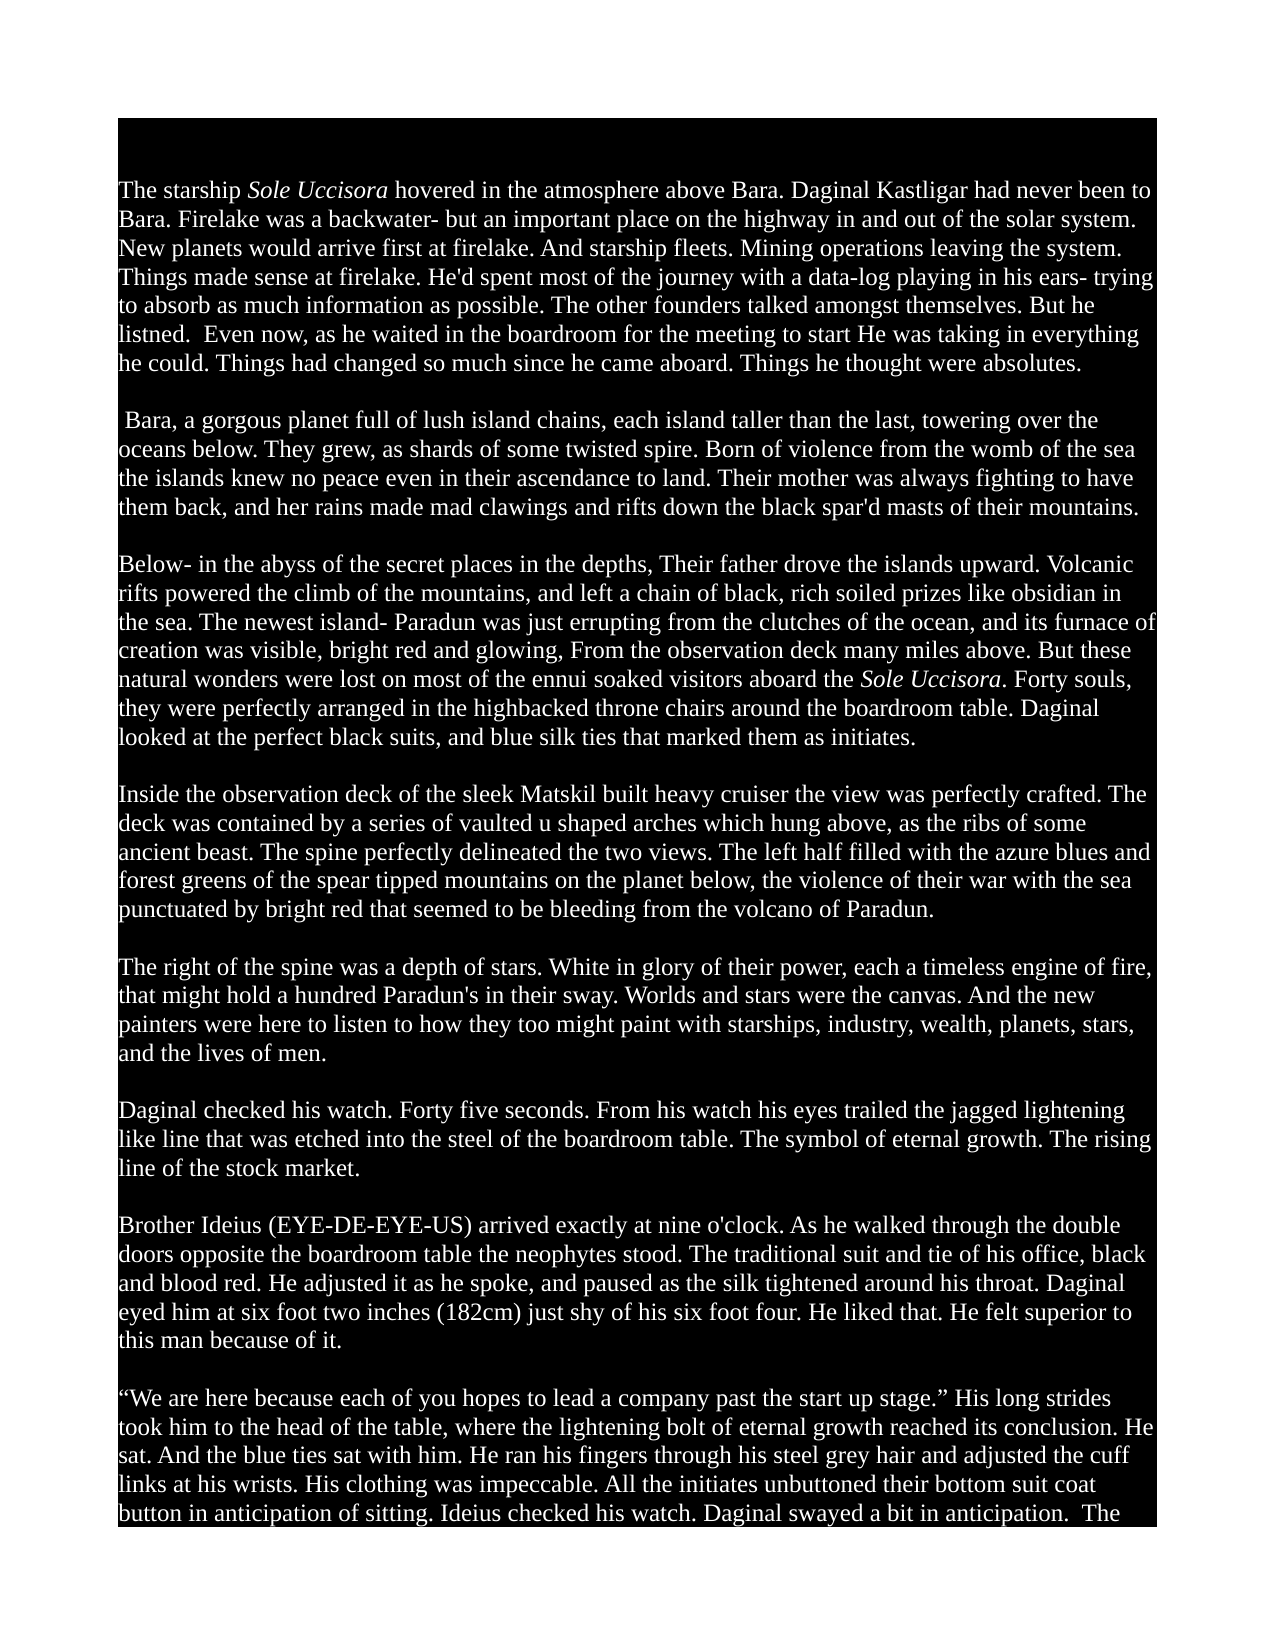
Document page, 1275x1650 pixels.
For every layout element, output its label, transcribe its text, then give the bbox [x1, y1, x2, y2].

text Inside the observation deck of the sleek Matskil built heavy cruiser the view was perfectly crafted. The deck was contained by a series of vaulted u shaped arches which hung above, as the ribs of some ancient beast. The spine perfectly delineated the two views. The left half filled with the azure blues and forest greens of the spear tipped mountains on the planet below, the violence of their war with the sea punctuated by bright red that seemed to be bleeding from the volcano of Paradun. [118, 779, 1157, 923]
text The right of the spine was a depth of stars. White in glory of their power, each a timeless engine of fire, that might hold a hundred Paradun's in their sway. Worlds and stars were the canvas. And the new painters were here to listen to how they too might paint with starships, industry, wealth, planets, stars, and the lives of men. [118, 952, 1157, 1067]
text Brother Ideius (EYE-DE-EYE-US) arrived exactly at nine o'clock. As he walked through the double doors opposite the boardroom table the neophytes stood. The traditional suit and tie of his office, black and blood red. He adjusted it as he spoke, and paused as the silk tightened around his throat. Daginal eyed him at six foot two inches (182cm) just shy of his six foot four. He liked that. He felt superior to this man because of it. “We are here because each of you hopes to lead a company past the start up stage.” His long strides took him to the head of the table, where the lightening bolt of eternal growth reached its conclusion. He sat. And the blue ties sat with him. He ran his fingers through his steel grey hair and adjusted the cuff links at his wrists. His clothing was impeccable. All the initiates unbuttoned their bottom suit coat button in anticipation of sitting. Ideius checked his watch. Daginal swayed a bit in anticipation. The [118, 1211, 1157, 1527]
text The starship Sole Uccisora hovered in the atmosphere above Bara. Daginal Kastligar had never been to Bara. Firelake was a backwater- but an important place on the highway in and out of the solar system. New planets would arrive first at firelake. And starship fleets. Mining operations leaving the system. Things made sense at firelake. He'd spent most of the journey with a data-log playing in his ears- trying to absorb as much information as possible. The other founders talked amongst themselves. But he listned. Even now, as he waited in the boardroom for the meeting to start He was taking in everything he could. Things had changed so much since he came aboard. Things he thought were absolutes. Bara, a gorgous planet full of lush island chains, each island taller than the last, towering over the oceans below. They grew, as shards of some twisted spire. Born of violence from the womb of the sea the islands knew no peace even in their ascendance to land. Their mother was always fighting to have them back, and her rains made mad clawings and rifts down the black spar'd masts of their mountains. Below- in the abyss of the secret places in the depths, Their father drove the islands upward. Volcanic rifts powered the climb of the mountains, and left a chain of black, rich soiled prizes like obsidian in the sea. The newest island- Paradun was just errupting from the clutches of the ocean, and its furnace of creation was visible, bright red and glowing, From the observation deck many miles above. But these natural wonders were lost on most of the ennui soaked visitors aboard the Sole Uccisora. Forty souls, they were perfectly arranged in the highbacked throne chairs around the boardroom table. Daginal looked at the perfect black suits, and blue silk ties that marked them as initiates. [118, 176, 1157, 751]
text Daginal checked his watch. Forty five seconds. From his watch his eyes trailed the jagged lightening like line that was etched into the steel of the boardroom table. The symbol of eternal growth. The rising line of the stock market. [118, 1096, 1157, 1182]
